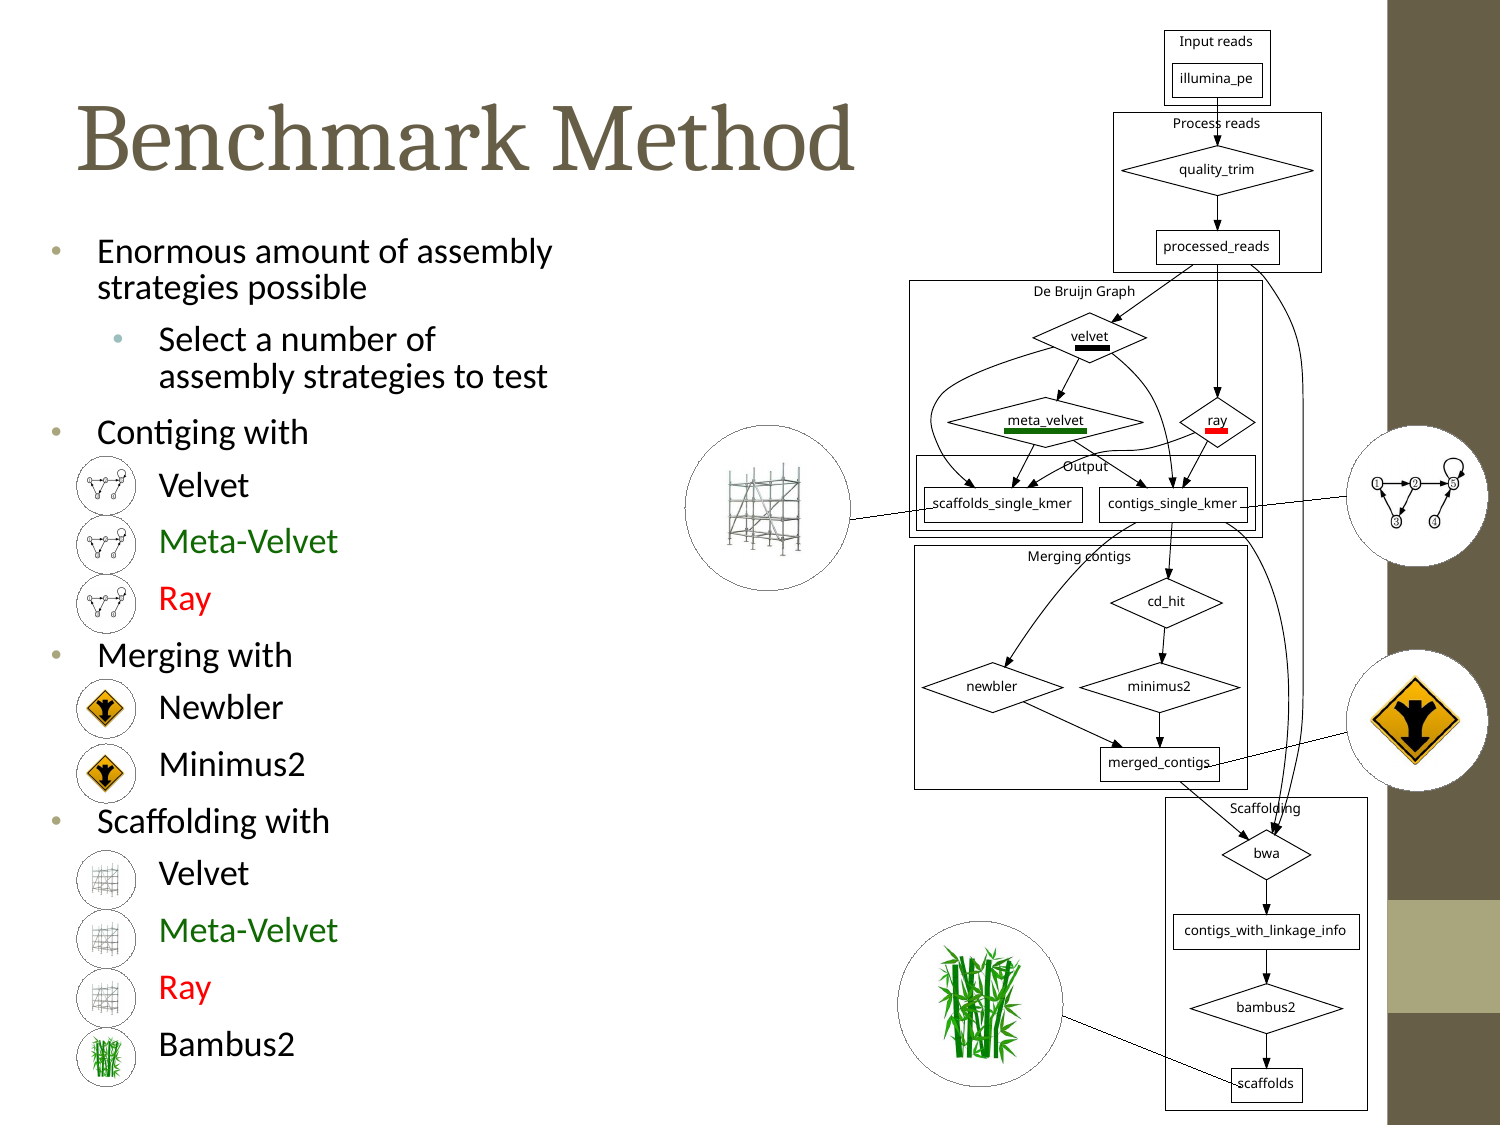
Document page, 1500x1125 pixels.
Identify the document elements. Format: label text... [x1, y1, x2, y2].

text_box [897, 921, 1064, 1087]
picture [938, 945, 1022, 1064]
picture [91, 1036, 122, 1079]
text_box [684, 425, 851, 591]
picture [84, 468, 128, 503]
text_box [76, 743, 136, 804]
text_box [76, 850, 136, 1087]
picture [84, 527, 128, 562]
picture [84, 754, 127, 793]
picture [84, 689, 127, 728]
list Enormous amount of assembly strategies possible Select a number of assembly strategies to test Contiging with Velvet Meta-Velvet Ray Merging with Newbler Minimus2 Scaffolding with Velvet Meta-Velvet Ray Bambus2 [35, 236, 579, 1075]
picture [897, 18, 1379, 1123]
title Benchmark Method [75, 82, 897, 195]
picture [87, 978, 126, 1017]
picture [87, 919, 126, 958]
text_box [76, 456, 136, 634]
picture [1365, 455, 1469, 537]
picture [714, 454, 821, 562]
picture [84, 586, 128, 621]
picture [1365, 675, 1467, 767]
text_box [1346, 649, 1489, 792]
text_box [1346, 425, 1489, 567]
picture [87, 860, 126, 899]
text_box [76, 679, 136, 739]
